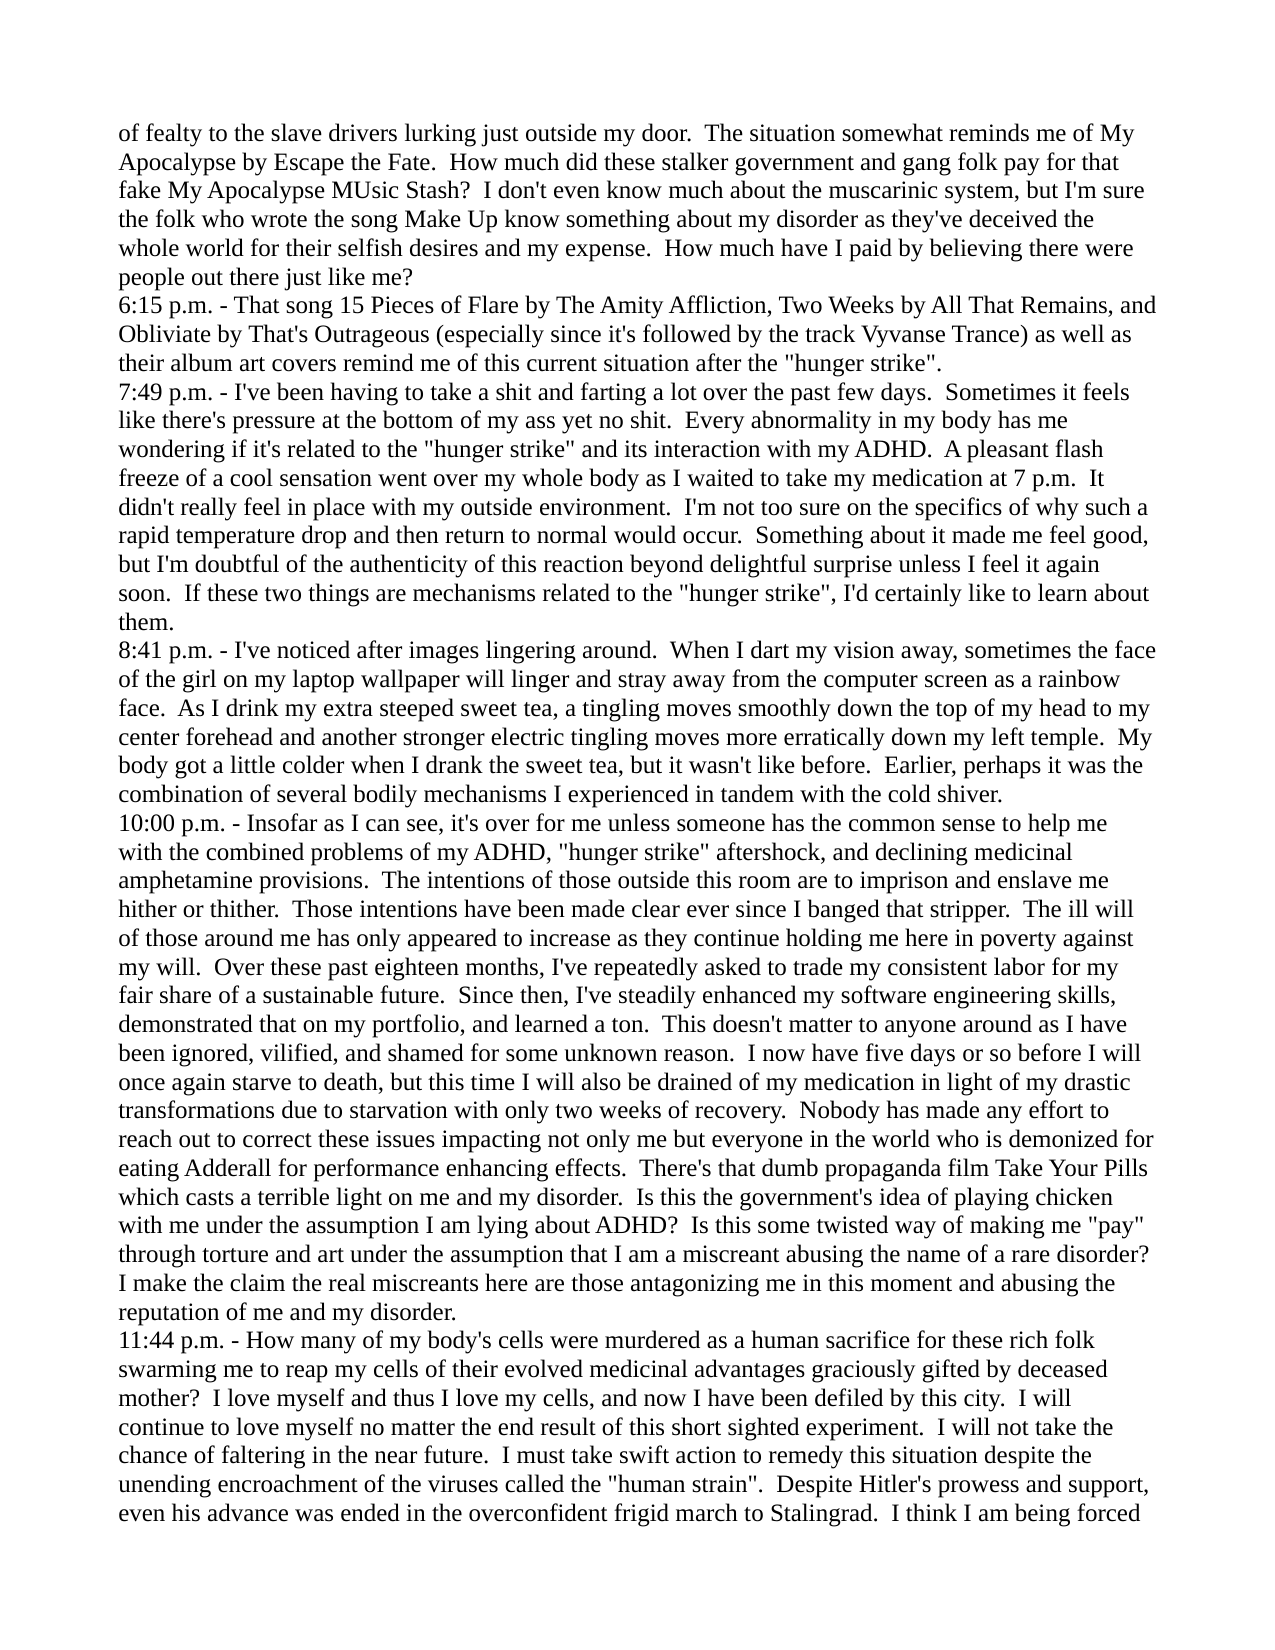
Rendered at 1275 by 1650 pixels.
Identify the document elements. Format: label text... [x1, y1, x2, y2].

text 6:15 p.m. - That song 15 Pieces of Flare by The Amity Affliction, Two Weeks by All That Remains, and Obliviate by That's Outrageous (especially since it's followed by the track Vyvanse Trance) as well as their album art covers remind me of this current situation after the "hunger strike". [118, 291, 1157, 377]
text 8:41 p.m. - I've noticed after images lingering around. When I dart my vision away, sometimes the face of the girl on my laptop wallpaper will linger and stray away from the computer screen as a rainbow face. As I drink my extra steeped sweet tea, a tingling moves smoothly down the top of my head to my center forehead and another stronger electric tingling moves more erratically down my left temple. My body got a little colder when I drank the sweet tea, but it wasn't like before. Earlier, perhaps it was the combination of several bodily mechanisms I experienced in tandem with the cold shiver. [118, 636, 1157, 808]
text 10:00 p.m. - Insofar as I can see, it's over for me unless someone has the common sense to help me with the combined problems of my ADHD, "hunger strike" aftershock, and declining medicinal amphetamine provisions. The intentions of those outside this room are to imprison and enslave me hither or thither. Those intentions have been made clear ever since I banged that stripper. The ill will of those around me has only appeared to increase as they continue holding me here in poverty against my will. Over these past eighteen months, I've repeatedly asked to trade my consistent labor for my fair share of a sustainable future. Since then, I've steadily enhanced my software engineering skills, demonstrated that on my portfolio, and learned a ton. This doesn't matter to anyone around as I have been ignored, vilified, and shamed for some unknown reason. I now have five days or so before I will once again starve to death, but this time I will also be drained of my medication in light of my drastic transformations due to starvation with only two weeks of recovery. Nobody has made any effort to reach out to correct these issues impacting not only me but everyone in the world who is demonized for eating Adderall for performance enhancing effects. There's that dumb propaganda film Take Your Pills which casts a terrible light on me and my disorder. Is this the government's idea of playing chicken with me under the assumption I am lying about ADHD? Is this some twisted way of making me "pay" through torture and art under the assumption that I am a miscreant abusing the name of a rare disorder? I make the claim the real miscreants here are those antagonizing me in this moment and abusing the reputation of me and my disorder. [118, 808, 1157, 1326]
text 11:44 p.m. - How many of my body's cells were murdered as a human sacrifice for these rich folk swarming me to reap my cells of their evolved medicinal advantages graciously gifted by deceased mother? I love myself and thus I love my cells, and now I have been defiled by this city. I will continue to love myself no matter the end result of this short sighted experiment. I will not take the chance of faltering in the near future. I must take swift action to remedy this situation despite the unending encroachment of the viruses called the "human strain". Despite Hitler's prowess and support, even his advance was ended in the overconfident frigid march to Stalingrad. I think I am being forced [118, 1326, 1157, 1527]
text 7:49 p.m. - I've been having to take a shit and farting a lot over the past few days. Sometimes it feels like there's pressure at the bottom of my ass yet no shit. Every abnormality in my body has me wondering if it's related to the "hunger strike" and its interaction with my ADHD. A pleasant flash freeze of a cool sensation went over my whole body as I waited to take my medication at 7 p.m. It didn't really feel in place with my outside environment. I'm not too sure on the specifics of why such a rapid temperature drop and then return to normal would occur. Something about it made me feel good, but I'm doubtful of the authenticity of this reaction beyond delightful surprise unless I feel it again soon. If these two things are mechanisms related to the "hunger strike", I'd certainly like to learn about them. [118, 377, 1157, 636]
text of fealty to the slave drivers lurking just outside my door. The situation somewhat reminds me of My Apocalypse by Escape the Fate. How much did these stalker government and gang folk pay for that fake My Apocalypse MUsic Stash? I don't even know much about the muscarinic system, but I'm sure the folk who wrote the song Make Up know something about my disorder as they've deceived the whole world for their selfish desires and my expense. How much have I paid by believing there were people out there just like me? [118, 118, 1157, 291]
